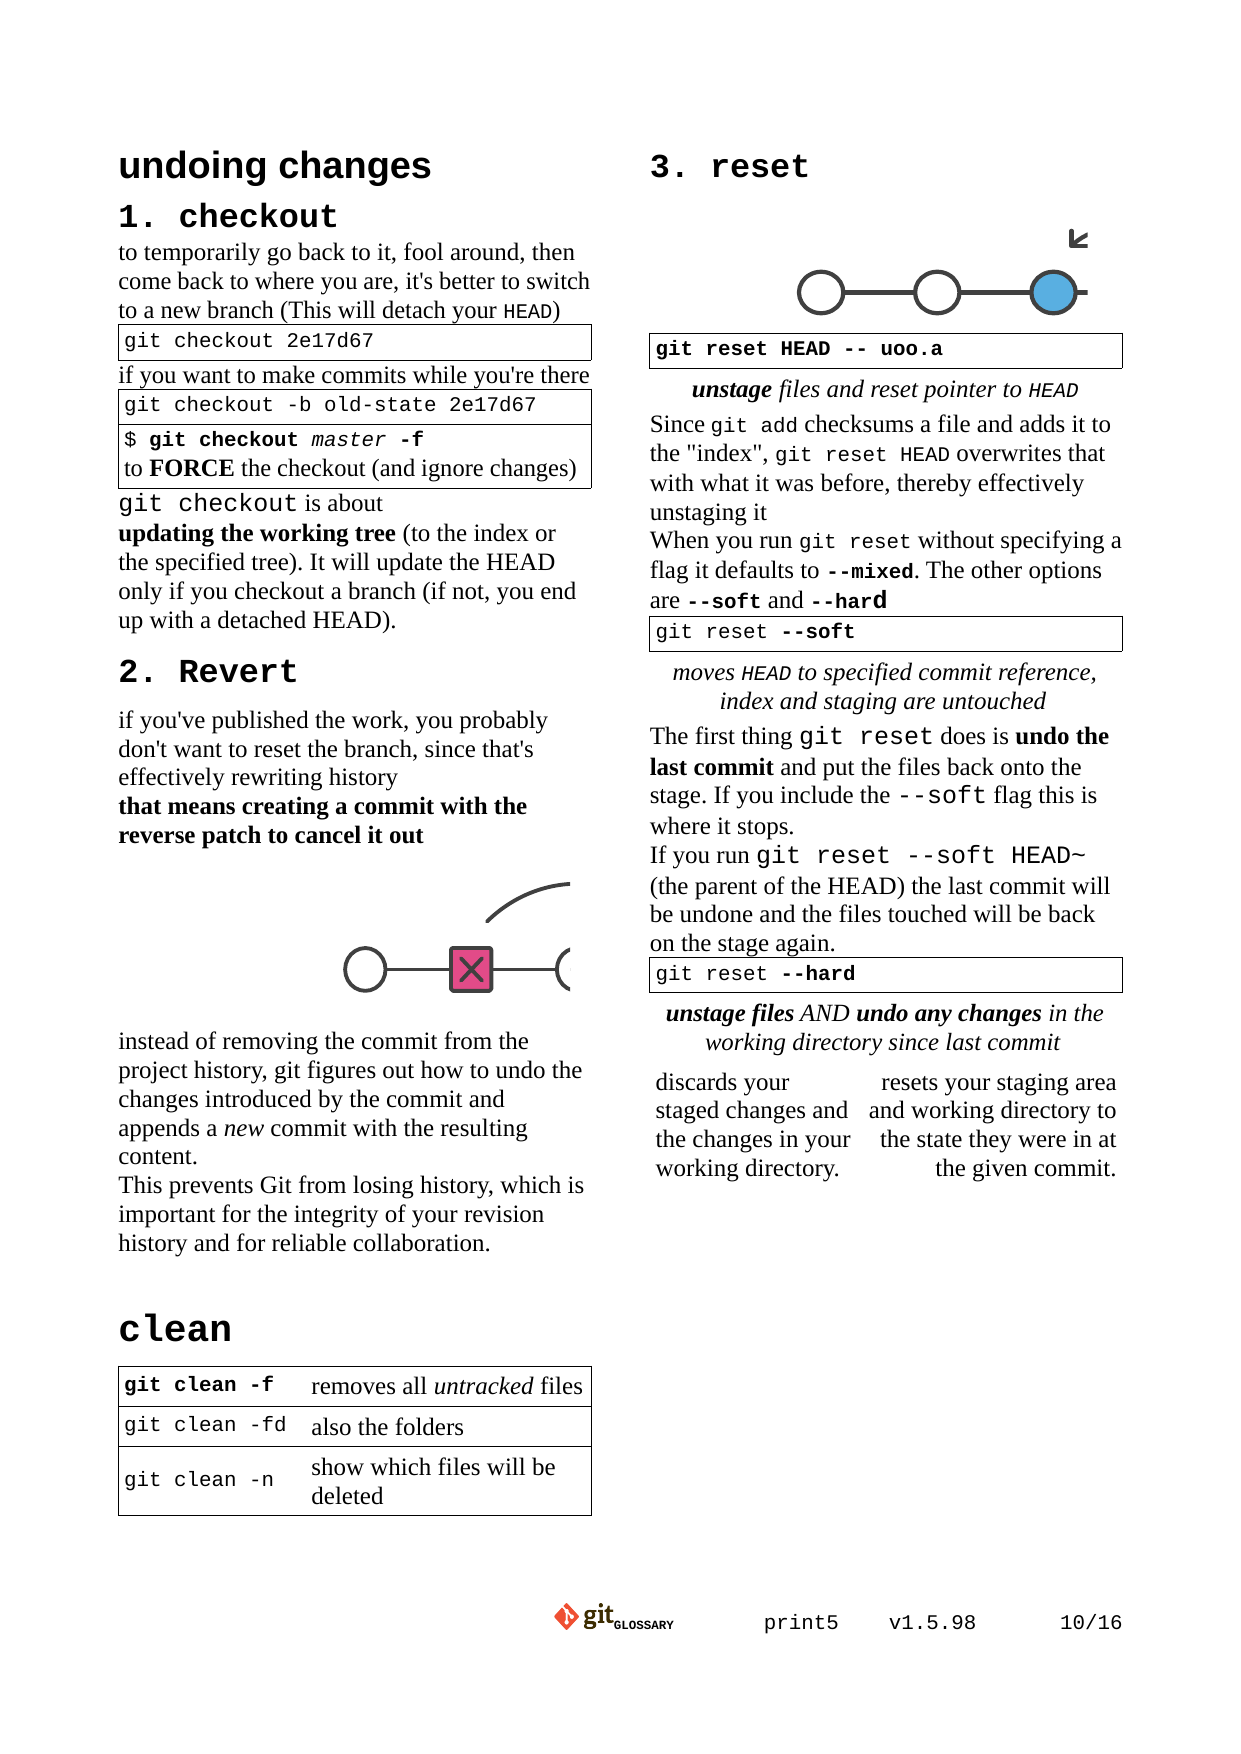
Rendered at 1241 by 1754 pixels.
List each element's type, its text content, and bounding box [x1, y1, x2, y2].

subtitle clean [118, 1310, 591, 1353]
text The first thing git reset does is undo the last commit and put the files back onto the stage. If you include the --soft flag this is where it stops. [649, 721, 1122, 840]
table_cell show which files will be deleted [306, 1447, 591, 1515]
text This prevents Git from losing history, which is important for the integrity of your revision history and for reliable collaboration. [118, 1170, 591, 1256]
table_cell discards your staged changes and the changes in your working directory. [650, 1061, 858, 1187]
table_header git reset --soft [650, 617, 1122, 651]
text Since git add checksums a file and adds it to the "index", git reset HEAD overwrites that with what it was before, thereby effectively unstaging it [649, 409, 1122, 526]
text that means creating a commit with the reverse patch to cancel it out [118, 791, 591, 849]
table_cell also the folders [306, 1407, 591, 1446]
table_cell unstage files and reset pointer to HEAD [650, 369, 1122, 409]
subtitle 3. reset [649, 149, 1122, 187]
table_header git clean -f [119, 1367, 306, 1406]
table_cell $ git checkout master -f to FORCE the checkout (and ignore changes) [119, 425, 591, 488]
table_header git checkout -b old-state 2e17d67 [119, 390, 591, 424]
table_cell git clean -n [119, 1447, 306, 1515]
text updating the working tree (to the index or the specified tree). It will update the HEAD only if you checkout a branch (if not, you end up with a detached HEAD). [118, 518, 591, 633]
table_header git reset --hard [650, 958, 1122, 992]
table_header removes all untracked files [306, 1367, 591, 1406]
subtitle undoing changes [118, 143, 591, 187]
text When you run git reset without specifying a flag it defaults to --mixed. The other options are --soft and --hard [649, 526, 1122, 616]
table_cell moves HEAD to specified commit reference, index and staging are untouched [650, 652, 1122, 721]
subtitle 1. checkout [118, 199, 591, 237]
table_cell git clean -fd [119, 1407, 306, 1446]
text git checkout is about [118, 489, 591, 518]
text If you run git reset --soft HEAD~ (the parent of the HEAD) the last commit will be undone and the files touched will be back on the stage again. [649, 840, 1122, 957]
text to temporarily go back to it, fool around, then come back to where you are, it's better to switch to a new branch (This will detach your HEAD) [118, 237, 591, 324]
table_header git reset HEAD -- uoo.a [650, 334, 1122, 368]
table_cell resets your staging area and working directory to the state they were in at the given commit. [858, 1061, 1122, 1187]
picture [554, 1603, 614, 1630]
text if you want to make commits while you're there [118, 361, 591, 388]
table_cell unstage files AND undo any changes in the working directory since last commit [650, 993, 1122, 1061]
subtitle 2. Revert [118, 654, 591, 692]
table_header git checkout 2e17d67 [119, 325, 591, 359]
text if you've published the work, you probably don't want to reset the branch, since that's effectively rewriting history [118, 705, 591, 791]
text instead of removing the commit from the project history, git figures out how to undo the changes introduced by the commit and appends a new commit with the resulting content. [118, 1026, 591, 1170]
